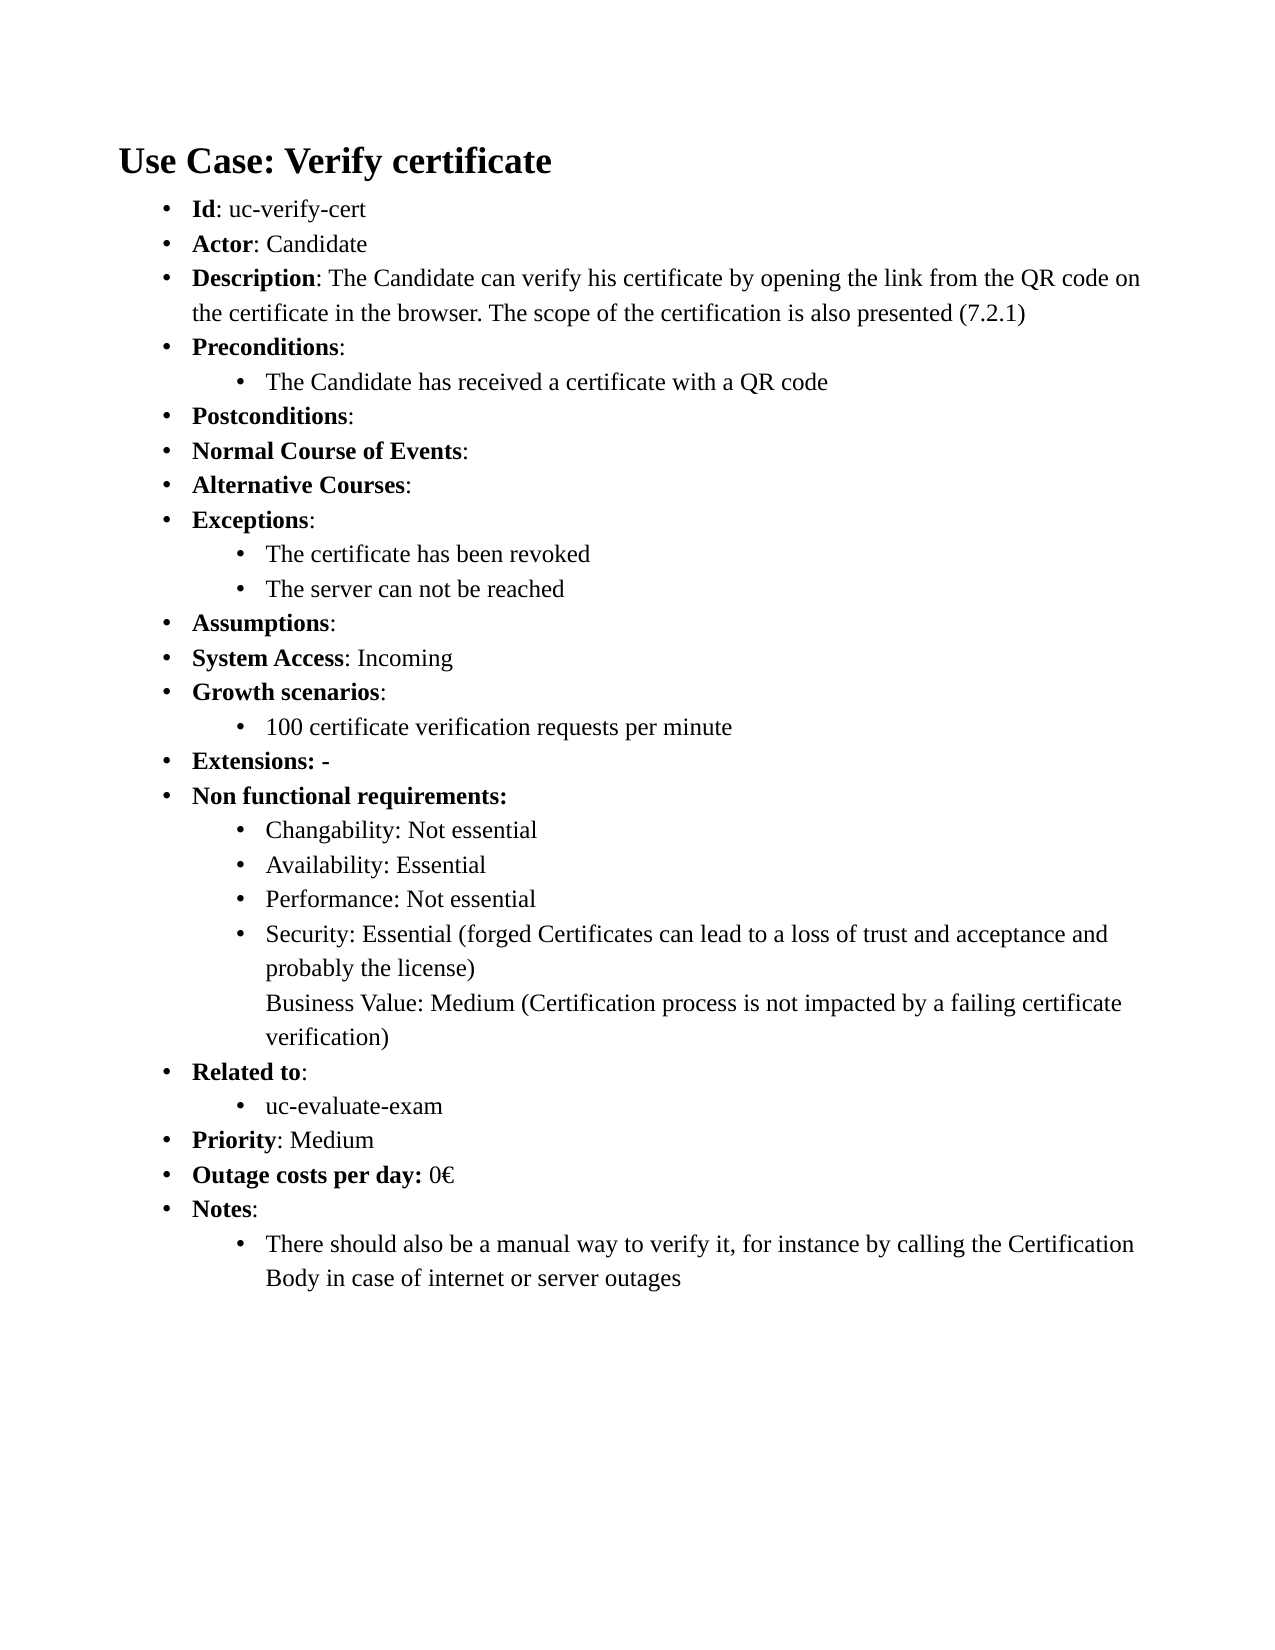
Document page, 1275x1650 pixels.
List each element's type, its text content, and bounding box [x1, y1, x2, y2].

list The certificate has been revoked [236, 539, 1157, 568]
list 100 certificate verification requests per minute [236, 712, 1157, 741]
list Actor: Candidate [162, 229, 1157, 258]
list Related to: [162, 1057, 1157, 1085]
list System Access: Incoming [162, 643, 1157, 672]
list Assumptions: [162, 608, 1157, 637]
list Outage costs per day: 0€ [162, 1160, 1157, 1189]
subtitle Use Case: Verify certificate [118, 139, 1157, 182]
list The Candidate has received a certificate with a QR code [236, 367, 1157, 396]
list Availability: Essential [236, 850, 1157, 878]
list Normal Course of Events: [162, 436, 1157, 465]
list Business Value: Medium (Certification process is not impacted by a failing certificate verification) [236, 988, 1157, 1051]
list Priority: Medium [162, 1126, 1157, 1154]
list Id: uc-verify-cert [162, 194, 1157, 223]
list Preconditions: [162, 332, 1157, 361]
list There should also be a manual way to verify it, for instance by calling the Certification Body in case of internet or server outages [236, 1229, 1157, 1292]
list Performance: Not essential [236, 884, 1157, 913]
list Growth scenarios: [162, 677, 1157, 706]
list Non functional requirements: [162, 781, 1157, 809]
list Changability: Not essential [236, 815, 1157, 844]
list Extensions: - [162, 746, 1157, 775]
list Security: Essential (forged Certificates can lead to a loss of trust and acceptance and probably the license) [236, 919, 1157, 982]
list Description: The Candidate can verify his certificate by opening the link from the QR code on the certificate in the browser. The scope of the certification is also presented (7.2.1) [162, 263, 1157, 327]
list Notes: [162, 1194, 1157, 1223]
list Exceptions: [162, 505, 1157, 534]
list uc-evaluate-exam [236, 1091, 1157, 1120]
list Postconditions: [162, 401, 1157, 430]
list Alternative Courses: [162, 470, 1157, 499]
list The server can not be reached [236, 574, 1157, 603]
